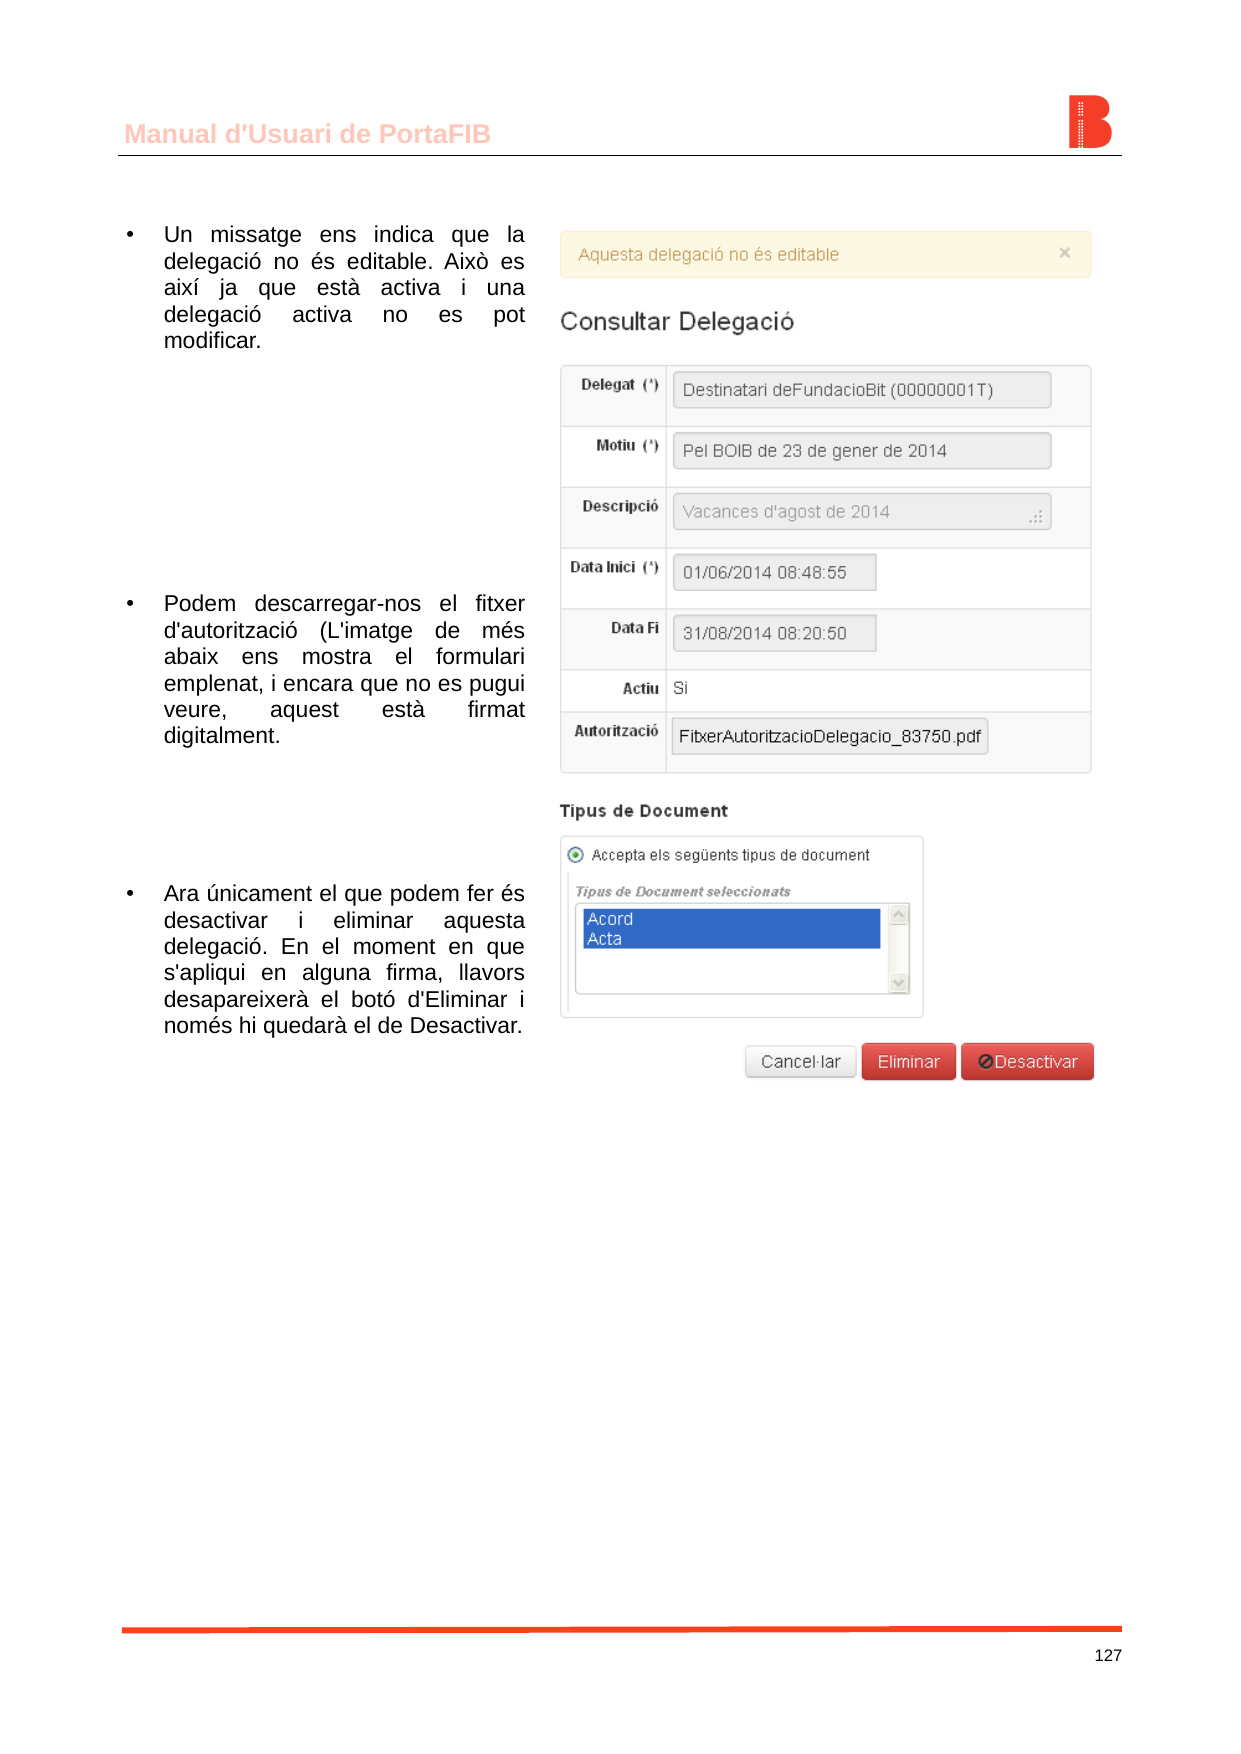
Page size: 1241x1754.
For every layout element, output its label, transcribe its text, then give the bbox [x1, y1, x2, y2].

table_header Un missatge ens indica que la delegació no és editable. Això es així ja que està activa i una delegació activa no es pot modificar. Podem descarregar-nos el fitxer d'autorització (L'imatge de més abaix ens mostra el formulari emplenat, i encara que no es pugui veure, aquest està firmat digitalment. Ara únicament el que podem fer és desactivar i eliminar aquesta delegació. En el moment en que s'apliqui en alguna firma, llavors desapareixerà el botó d'Eliminar i només hi quedarà el de Desactivar. [118, 216, 531, 1097]
picture [544, 221, 1109, 1089]
table_header [531, 216, 1122, 1097]
picture [1063, 94, 1117, 150]
